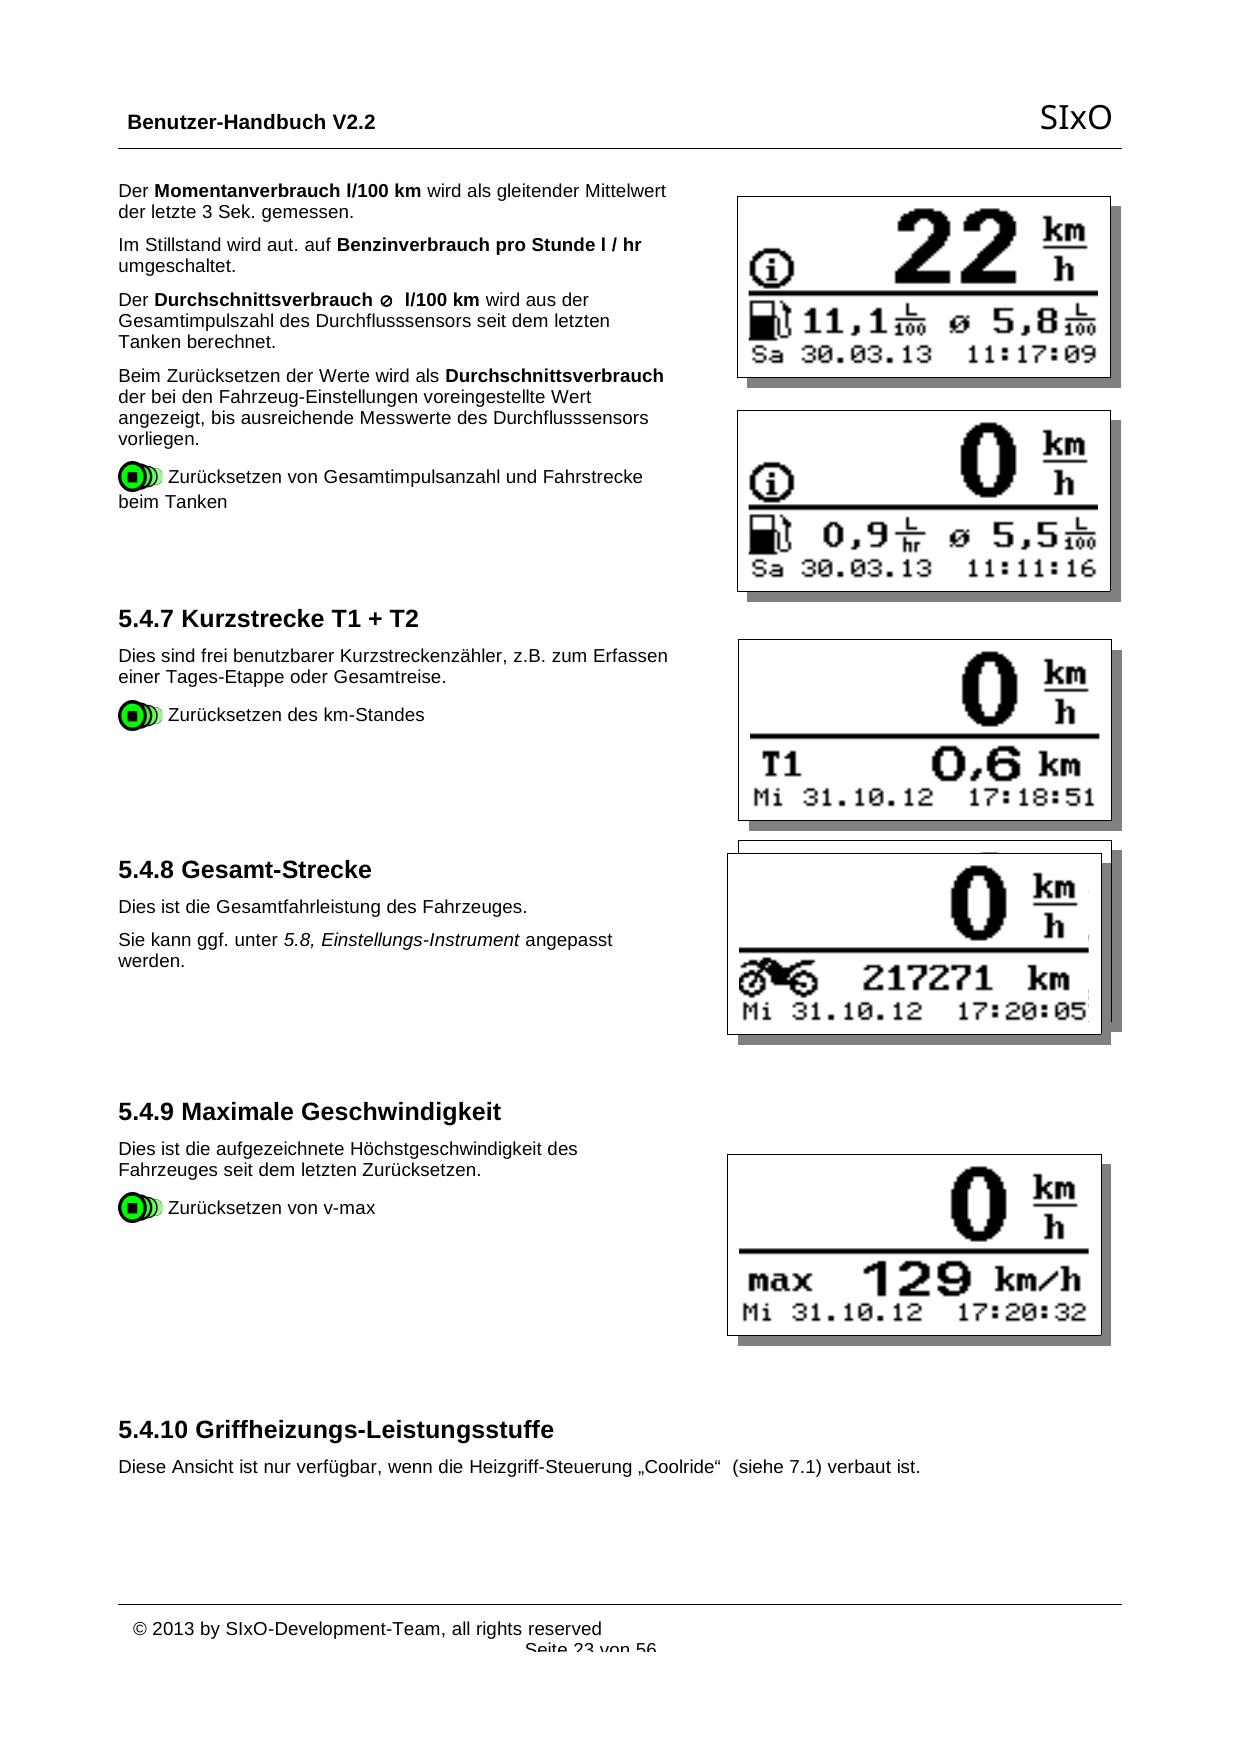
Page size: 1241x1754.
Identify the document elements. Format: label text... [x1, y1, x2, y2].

text Dies sind frei benutzbarer Kurzstreckenzähler, z.B. zum Erfassen einer Tages-Etappe oder Gesamtreise. [118, 642, 1122, 731]
picture [748, 207, 1098, 366]
picture [118, 461, 163, 492]
subtitle [677, 180, 1121, 657]
text Zurücksetzen von v-max [163, 1193, 667, 1223]
subtitle Maximale Geschwindigkeit [118, 1098, 1122, 1126]
text Der Momentanverbrauch l/100 km wird als gleitender Mittelwert der letzte 3 Sek. gemessen. [118, 180, 677, 222]
picture [748, 421, 1098, 580]
text Zurücksetzen des km-Standes [163, 700, 678, 730]
text Sie kann ggf. unter 5.8, Einstellungs-Instrument angepasst werden. [118, 930, 667, 972]
picture [750, 651, 1100, 809]
picture [118, 700, 163, 731]
subtitle Kurzstrecke T1 + T2 [118, 605, 677, 633]
picture [118, 1192, 163, 1223]
text Dies ist die Gesamtfahrleistung des Fahrzeuges. [118, 896, 667, 917]
subtitle Griffheizungs-Leistungsstuffe [118, 1416, 1122, 1443]
text Beim Zurücksetzen der Werte wird als Durchschnittsverbrauch der bei den Fahrzeug-Einstellungen voreingestellte Wert angezeigt, bis ausreichende Messwerte des Durchflusssensors vorliegen. [118, 365, 677, 449]
text Der Durchschnittsverbrauch  l/100 km wird aus der Gesamtimpulszahl des Durchflusssensors seit dem letzten Tanken berechnet. [118, 289, 677, 353]
text Im Stillstand wird aut. auf Benzinverbrauch pro Stunde l / hr umgeschaltet. [118, 235, 677, 277]
picture [739, 1165, 1089, 1324]
picture [739, 864, 1089, 1023]
text Dies ist die aufgezeichnete Höchstgeschwindigkeit des Fahrzeuges seit dem letzten Zurücksetzen. [118, 1138, 1122, 1223]
subtitle Gesamt-Strecke [118, 852, 1111, 977]
text Diese Ansicht ist nur verfügbar, wenn die Heizgriff-Steuerung „Coolride“ (siehe 7.1) verbaut ist. [118, 1456, 1122, 1477]
text Zurücksetzen von Gesamtimpulsanzahl und Fahrstrecke beim Tanken [118, 462, 677, 513]
